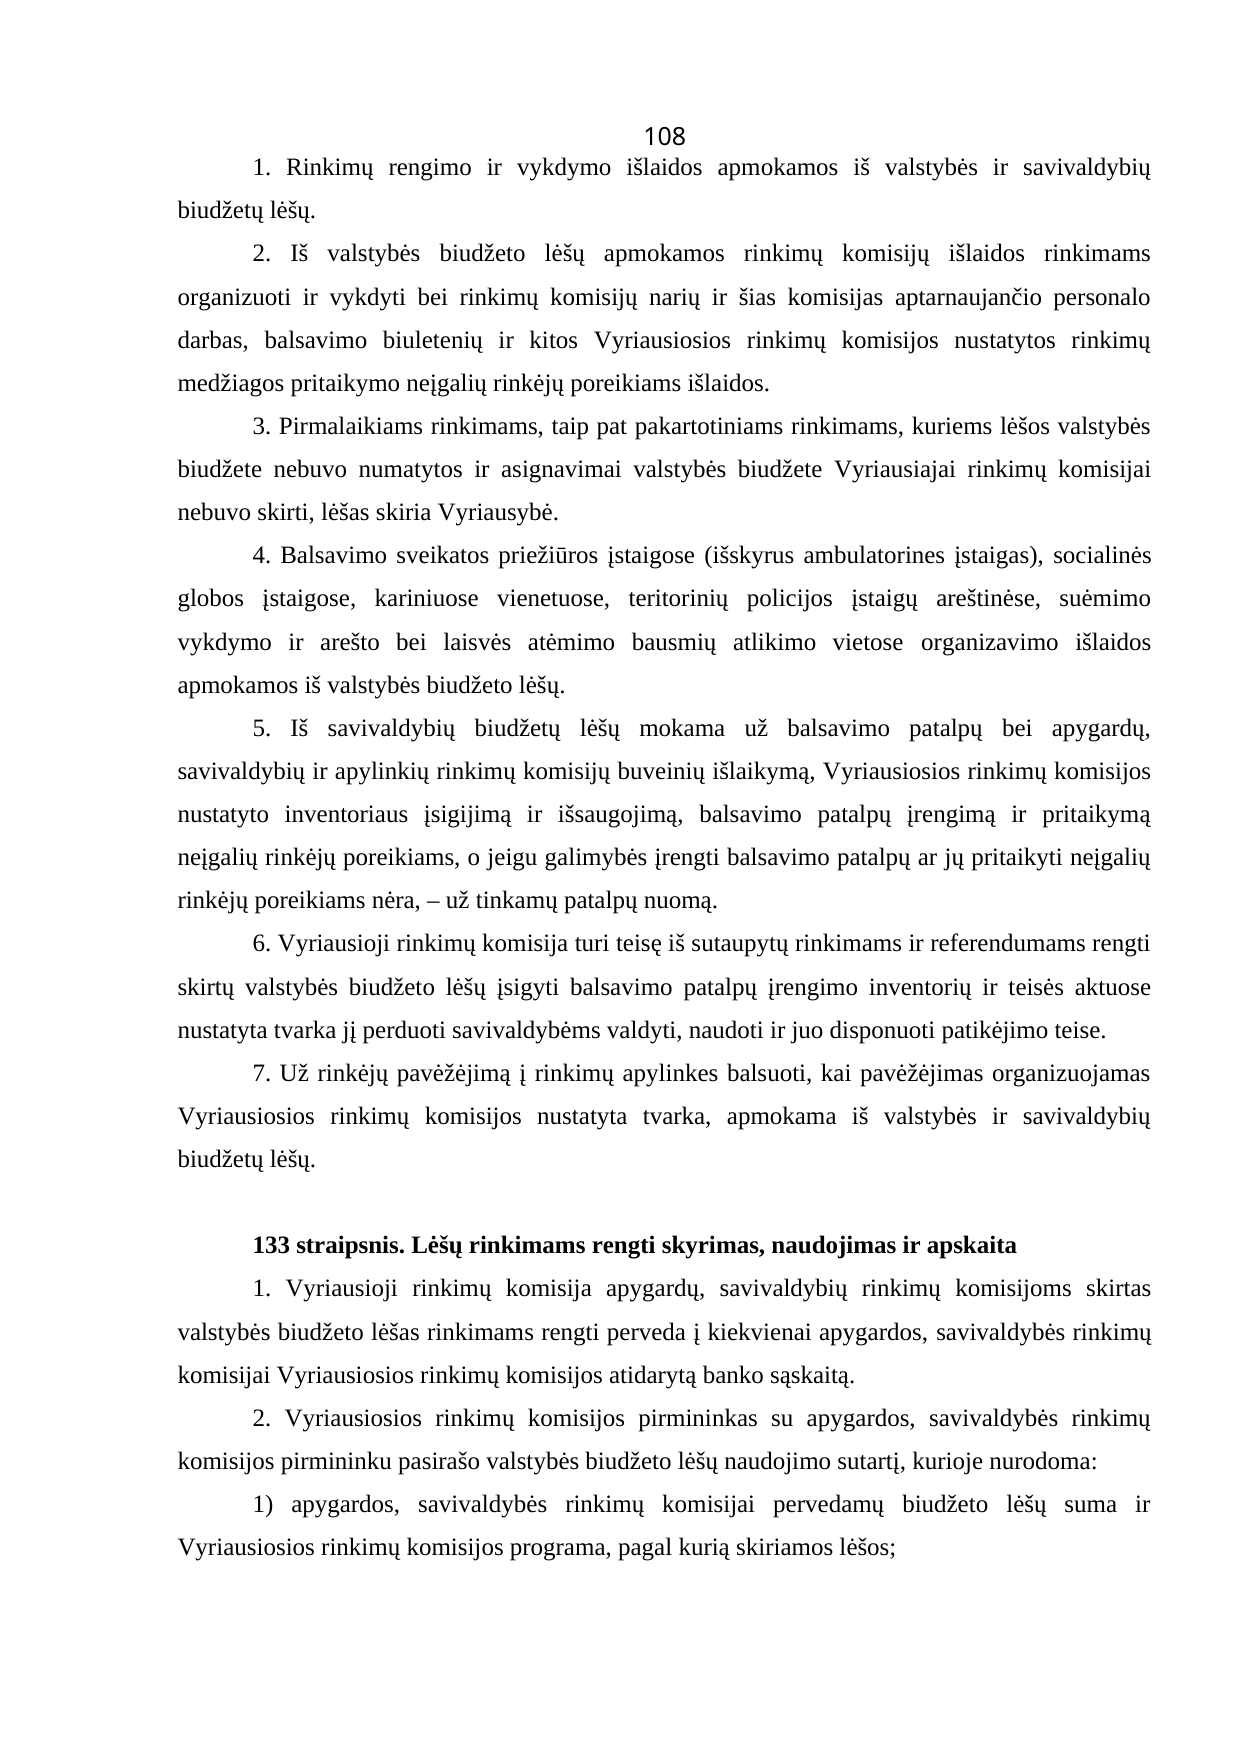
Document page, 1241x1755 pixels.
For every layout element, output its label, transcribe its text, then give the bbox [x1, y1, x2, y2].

text 1) apygardos, savivaldybės rinkimų komisijai pervedamų biudžeto lėšų suma ir Vyriausiosios rinkimų komisijos programa, pagal kurią skiriamos lėšos; [177, 1489, 1152, 1561]
text 1. Vyriausioji rinkimų komisija apygardų, savivaldybių rinkimų komisijoms skirtas valstybės biudžeto lėšas rinkimams rengti perveda į kiekvienai apygardos, savivaldybės rinkimų komisijai Vyriausiosios rinkimų komisijos atidarytą banko sąskaitą. [177, 1273, 1152, 1388]
text 3. Pirmalaikiams rinkimams, taip pat pakartotiniams rinkimams, kuriems lėšos valstybės biudžete nebuvo numatytos ir asignavimai valstybės biudžete Vyriausiajai rinkimų komisijai nebuvo skirti, lėšas skiria Vyriausybė. [177, 411, 1152, 526]
text 1. Rinkimų rengimo ir vykdymo išlaidos apmokamos iš valstybės ir savivaldybių biudžetų lėšų. [177, 152, 1152, 224]
text 7. Už rinkėjų pavėžėjimą į rinkimų apylinkes balsuoti, kai pavėžėjimas organizuojamas Vyriausiosios rinkimų komisijos nustatyta tvarka, apmokama iš valstybės ir savivaldybių biudžetų lėšų. [177, 1058, 1152, 1173]
text 133 straipsnis. Lėšų rinkimams rengti skyrimas, naudojimas ir apskaita [177, 1230, 1152, 1259]
text 6. Vyriausioji rinkimų komisija turi teisę iš sutaupytų rinkimams ir referendumams rengti skirtų valstybės biudžeto lėšų įsigyti balsavimo patalpų įrengimo inventorių ir teisės aktuose nustatyta tvarka jį perduoti savivaldybėms valdyti, naudoti ir juo disponuoti patikėjimo teise. [177, 928, 1152, 1043]
text 5. Iš savivaldybių biudžetų lėšų mokama už balsavimo patalpų bei apygardų, savivaldybių ir apylinkių rinkimų komisijų buveinių išlaikymą, Vyriausiosios rinkimų komisijos nustatyto inventoriaus įsigijimą ir išsaugojimą, balsavimo patalpų įrengimą ir pritaikymą neįgalių rinkėjų poreikiams, o jeigu galimybės įrengti balsavimo patalpų ar jų pritaikyti neįgalių rinkėjų poreikiams nėra, – už tinkamų patalpų nuomą. [177, 713, 1152, 914]
text 2. Iš valstybės biudžeto lėšų apmokamos rinkimų komisijų išlaidos rinkimams organizuoti ir vykdyti bei rinkimų komisijų narių ir šias komisijas aptarnaujančio personalo darbas, balsavimo biuletenių ir kitos Vyriausiosios rinkimų komisijos nustatytos rinkimų medžiagos pritaikymo neįgalių rinkėjų poreikiams išlaidos. [177, 238, 1152, 397]
text 2. Vyriausiosios rinkimų komisijos pirmininkas su apygardos, savivaldybės rinkimų komisijos pirmininku pasirašo valstybės biudžeto lėšų naudojimo sutartį, kurioje nurodoma: [177, 1403, 1152, 1475]
text 4. Balsavimo sveikatos priežiūros įstaigose (išskyrus ambulatorines įstaigas), socialinės globos įstaigose, kariniuose vienetuose, teritorinių policijos įstaigų areštinėse, suėmimo vykdymo ir arešto bei laisvės atėmimo bausmių atlikimo vietose organizavimo išlaidos apmokamos iš valstybės biudžeto lėšų. [177, 540, 1152, 698]
